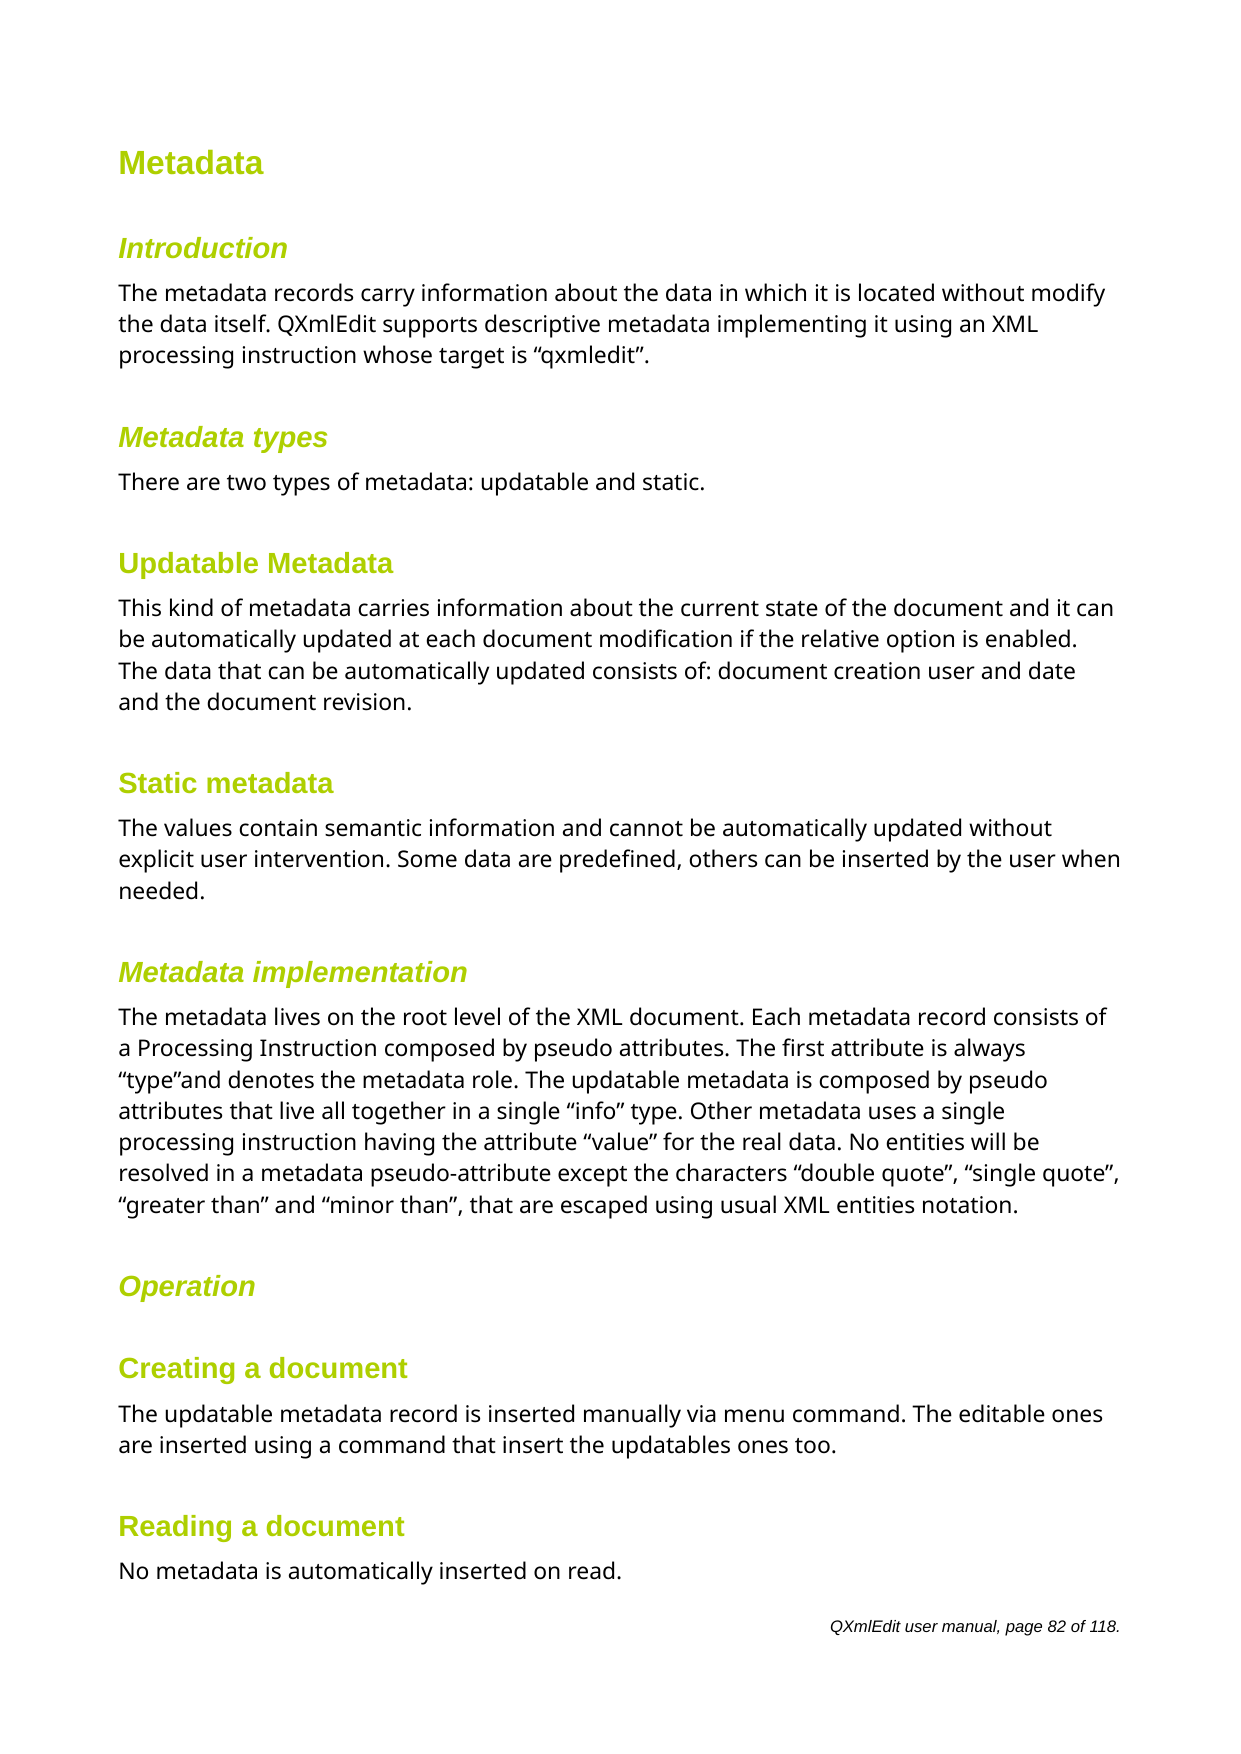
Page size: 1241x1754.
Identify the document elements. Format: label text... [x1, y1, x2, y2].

text The metadata records carry information about the data in which it is located without modify the data itself. QXmlEdit supports descriptive metadata implementing it using an XML processing instruction whose target is “qxmledit”. [118, 277, 1122, 371]
subtitle Introduction [118, 231, 1122, 264]
subtitle Metadata [118, 143, 1122, 182]
text The metadata lives on the root level of the XML document. Each metadata record consists of a Processing Instruction composed by pseudo attributes. The first attribute is always “type”and denotes the metadata role. The updatable metadata is composed by pseudo attributes that live all together in a single “info” type. Other metadata uses a single processing instruction having the attribute “value” for the real data. No entities will be resolved in a metadata pseudo-attribute except the characters “double quote”, “single quote”, “greater than” and “minor than”, that are escaped using usual XML entities notation. [118, 1001, 1122, 1220]
text The updatable metadata record is inserted manually via menu command. The editable ones are inserted using a command that insert the updatables ones too. [118, 1397, 1122, 1460]
text The values contain semantic information and cannot be automatically updated without explicit user intervention. Some data are predefined, others can be inserted by the user when needed. [118, 812, 1122, 906]
subtitle Reading a document [118, 1509, 1122, 1543]
subtitle Updatable Metadata [118, 546, 1122, 580]
subtitle Creating a document [118, 1352, 1122, 1385]
subtitle Metadata implementation [118, 955, 1122, 989]
subtitle Operation [118, 1269, 1122, 1302]
text This kind of metadata carries information about the current state of the document and it can be automatically updated at each document modification if the relative option is enabled. The data that can be automatically updated consists of: document creation user and date and the document revision. [118, 592, 1122, 717]
text No metadata is automatically inserted on read. [118, 1555, 1122, 1586]
subtitle Static metadata [118, 766, 1122, 800]
subtitle Metadata types [118, 420, 1122, 453]
text There are two types of metadata: updatable and static. [118, 466, 1122, 497]
